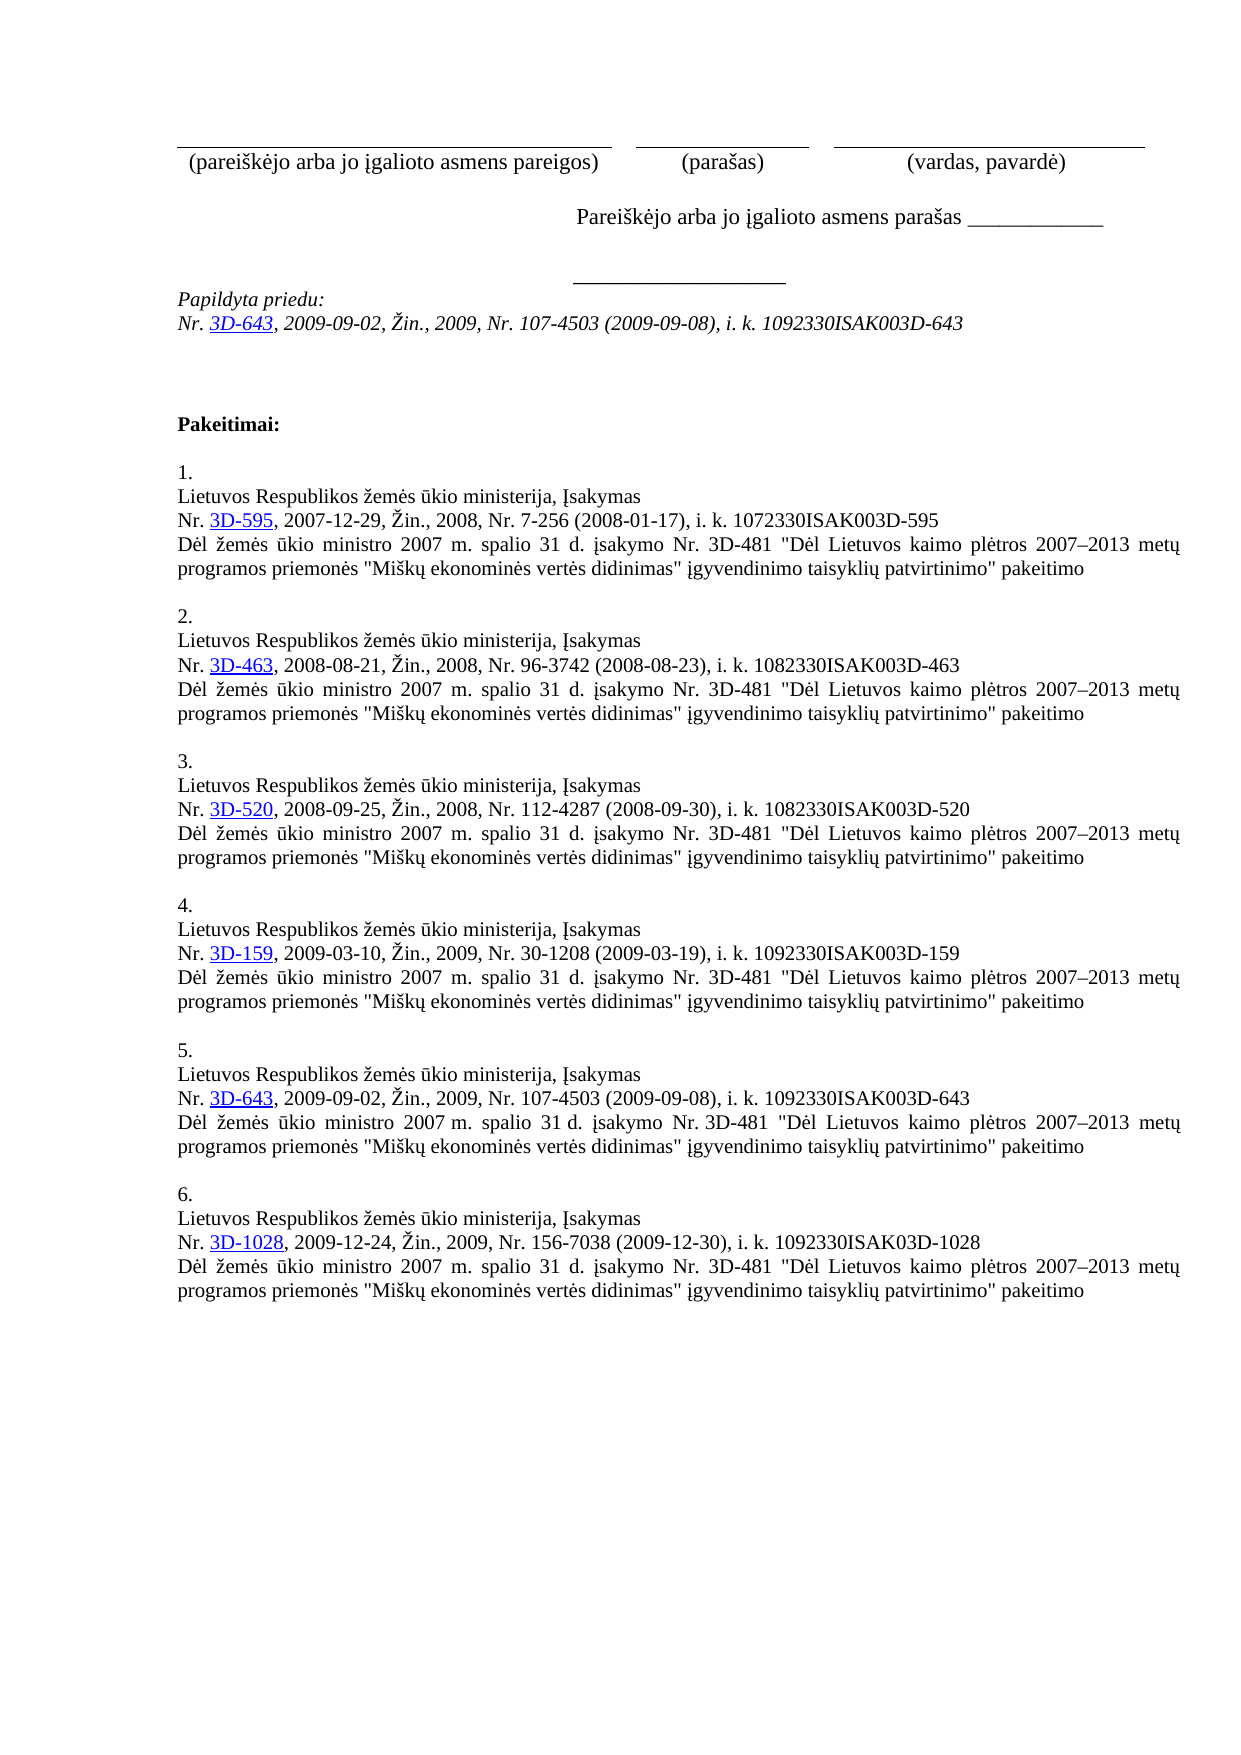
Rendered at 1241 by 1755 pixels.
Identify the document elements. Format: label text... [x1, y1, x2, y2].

table_header [809, 147, 834, 174]
text Dėl žemės ūkio ministro 2007 m. spalio 31 d. įsakymo Nr. 3D-481 "Dėl Lietuvos kaimo plėtros 2007–2013 metų programos priemonės "Miškų ekonominės vertės didinimas" įgyvendinimo taisyklių patvirtinimo" pakeitimo [177, 965, 1181, 1013]
text Nr. 3D-595, 2007-12-29, Žin., 2008, Nr. 7-256 (2008-01-17), i. k. 1072330ISAK003D-595 [177, 508, 1181, 532]
text 5. [177, 1037, 1181, 1062]
text Dėl žemės ūkio ministro 2007 m. spalio 31 d. įsakymo Nr. 3D-481 "Dėl Lietuvos kaimo plėtros 2007–2013 metų programos priemonės "Miškų ekonominės vertės didinimas" įgyvendinimo taisyklių patvirtinimo" pakeitimo [177, 677, 1181, 725]
text Lietuvos Respublikos žemės ūkio ministerija, Įsakymas [177, 628, 1181, 652]
text Nr. 3D-1028, 2009-12-24, Žin., 2009, Nr. 156-7038 (2009-12-30), i. k. 1092330ISAK03D-1028 [177, 1230, 1181, 1254]
text Dėl žemės ūkio ministro 2007 m. spalio 31 d. įsakymo Nr. 3D-481 "Dėl Lietuvos kaimo plėtros 2007–2013 metų programos priemonės "Miškų ekonominės vertės didinimas" įgyvendinimo taisyklių patvirtinimo" pakeitimo [177, 1254, 1181, 1302]
text Papildyta priedu: [177, 287, 1181, 311]
text Pakeitimai: [177, 412, 1181, 436]
text Nr. 3D-159, 2009-03-10, Žin., 2009, Nr. 30-1208 (2009-03-19), i. k. 1092330ISAK003D-159 [177, 941, 1181, 965]
table_header [612, 147, 636, 174]
text Dėl žemės ūkio ministro 2007 m. spalio 31 d. įsakymo Nr. 3D-481 "Dėl Lietuvos kaimo plėtros 2007–2013 metų programos priemonės "Miškų ekonominės vertės didinimas" įgyvendinimo taisyklių patvirtinimo" pakeitimo [177, 1110, 1181, 1158]
text Dėl žemės ūkio ministro 2007 m. spalio 31 d. įsakymo Nr. 3D-481 "Dėl Lietuvos kaimo plėtros 2007–2013 metų programos priemonės "Miškų ekonominės vertės didinimas" įgyvendinimo taisyklių patvirtinimo" pakeitimo [177, 532, 1181, 580]
text Lietuvos Respublikos žemės ūkio ministerija, Įsakymas [177, 917, 1181, 941]
text Lietuvos Respublikos žemės ūkio ministerija, Įsakymas [177, 1062, 1181, 1086]
text 1. [177, 460, 1181, 484]
text 4. [177, 893, 1181, 917]
text Lietuvos Respublikos žemės ūkio ministerija, Įsakymas [177, 1206, 1181, 1230]
text Nr. 3D-643, 2009-09-02, Žin., 2009, Nr. 107-4503 (2009-09-08), i. k. 1092330ISAK003D-643 [177, 1086, 1181, 1110]
table_header (parašas) [636, 148, 809, 174]
table_header (vardas, pavardė) [834, 148, 1145, 174]
text Lietuvos Respublikos žemės ūkio ministerija, Įsakymas [177, 773, 1181, 797]
text 2. [177, 604, 1181, 628]
text Nr. 3D-643, 2009-09-02, Žin., 2009, Nr. 107-4503 (2009-09-08), i. k. 1092330ISAK003D-643 [177, 311, 1181, 335]
text Lietuvos Respublikos žemės ūkio ministerija, Įsakymas [177, 484, 1181, 508]
table_header (pareiškėjo arba jo įgalioto asmens pareigos) [177, 148, 612, 174]
text Nr. 3D-463, 2008-08-21, Žin., 2008, Nr. 96-3742 (2008-08-23), i. k. 1082330ISAK003D-463 [177, 652, 1181, 677]
text Pareiškėjo arba jo įgalioto asmens parašas _____________ [177, 203, 1181, 229]
text _________________ [177, 258, 1181, 287]
text Nr. 3D-520, 2008-09-25, Žin., 2008, Nr. 112-4287 (2008-09-30), i. k. 1082330ISAK003D-520 [177, 797, 1181, 821]
text 6. [177, 1182, 1181, 1206]
text 3. [177, 749, 1181, 773]
text Dėl žemės ūkio ministro 2007 m. spalio 31 d. įsakymo Nr. 3D-481 "Dėl Lietuvos kaimo plėtros 2007–2013 metų programos priemonės "Miškų ekonominės vertės didinimas" įgyvendinimo taisyklių patvirtinimo" pakeitimo [177, 821, 1181, 869]
